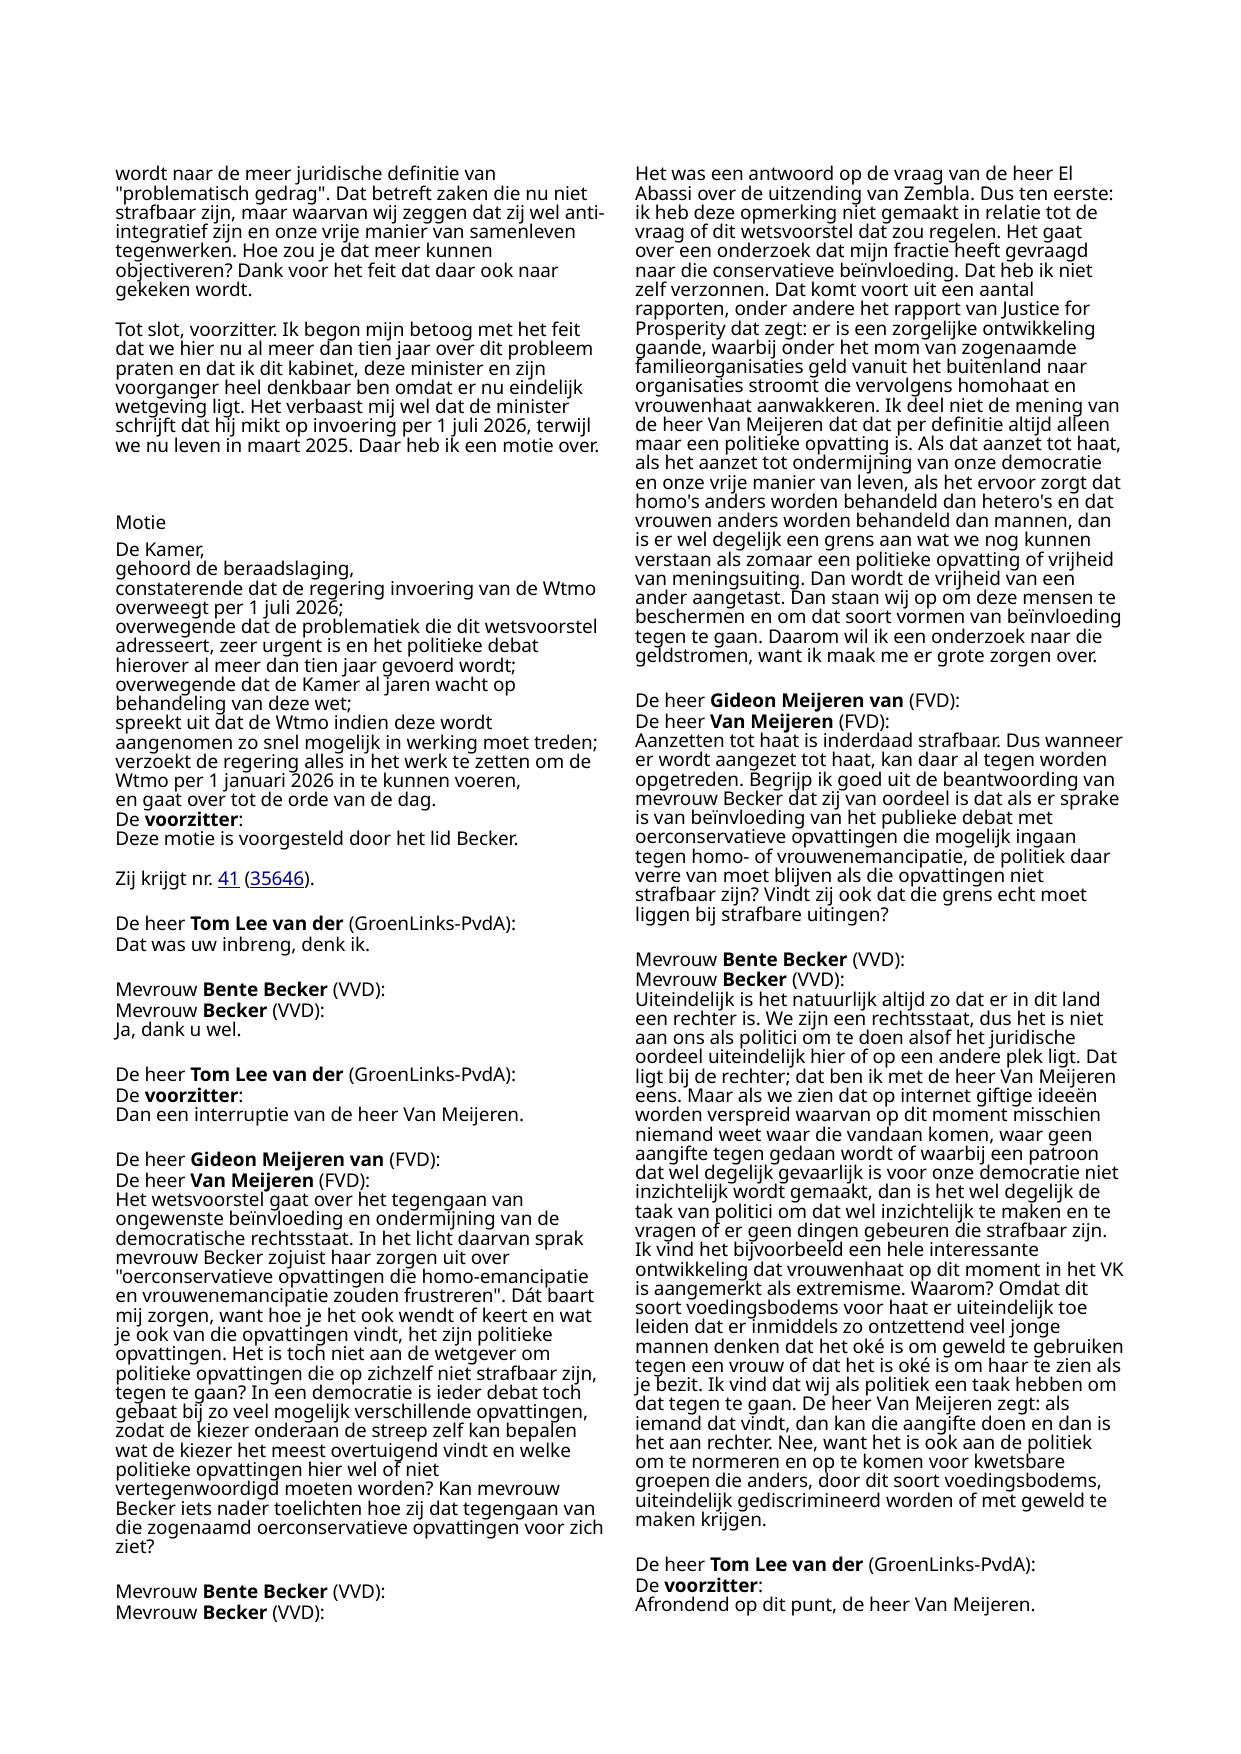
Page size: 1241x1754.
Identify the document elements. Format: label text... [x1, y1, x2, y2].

text Mevrouw Becker (VVD): [115, 1002, 605, 1021]
text verzoekt de regering alles in het werk te zetten om de Wtmo per 1 januari 2026 in te kunnen voeren, [115, 753, 605, 791]
text Mevrouw Becker (VVD): [635, 971, 1125, 991]
text De heer Gideon Meijeren van (FVD): [115, 1146, 605, 1172]
text Mevrouw Bente Becker (VVD): [635, 946, 1125, 971]
text De voorzitter: [115, 811, 605, 830]
text Uiteindelijk is het natuurlijk altijd zo dat er in dit land een rechter is. We zijn een rechtsstaat, dus het is niet aan ons als politici om te doen alsof het juridische oordeel uiteindelijk hier of op een andere plek ligt. Dat ligt bij de rechter; dat ben ik met de heer Van Meijeren eens. Maar als we zien dat op internet giftige ideeën worden verspreid waarvan op dit moment misschien niemand weet waar die vandaan komen, waar geen aangifte tegen gedaan wordt of waarbij een patroon dat wel degelijk gevaarlijk is voor onze democratie niet inzichtelijk wordt gemaakt, dan is het wel degelijk de taak van politici om dat wel inzichtelijk te maken en te vragen of er geen dingen gebeuren die strafbaar zijn. Ik vind het bijvoorbeeld een hele interessante ontwikkeling dat vrouwenhaat op dit moment in het VK is aangemerkt als extremisme. Waarom? Omdat dit soort voedingsbodems voor haat er uiteindelijk toe leiden dat er inmiddels zo ontzettend veel jonge mannen denken dat het oké is om geweld te gebruiken tegen een vrouw of dat het is oké is om haar te zien als je bezit. Ik vind dat wij als politiek een taak hebben om dat tegen te gaan. De heer Van Meijeren zegt: als iemand dat vindt, dan kan die aangifte doen en dan is het aan rechter. Nee, want het is ook aan de politiek om te normeren en op te komen voor kwetsbare groepen die anders, door dit soort voedingsbodems, uiteindelijk gediscrimineerd worden of met geweld te maken krijgen. [635, 991, 1125, 1530]
text De voorzitter: [115, 1087, 605, 1106]
text overwegende dat de Kamer al jaren wacht op behandeling van deze wet; [115, 676, 605, 714]
text Motie [115, 509, 605, 535]
text Deze motie is voorgesteld door het lid Becker. [115, 830, 605, 849]
text Mevrouw Becker (VVD): [115, 1604, 605, 1623]
text De heer Van Meijeren (FVD): [115, 1172, 605, 1191]
text Dat was uw inbreng, denk ik. [115, 936, 605, 955]
text Het wetsvoorstel gaat over het tegengaan van ongewenste beïnvloeding en ondermijning van de democratische rechtsstaat. In het licht daarvan sprak mevrouw Becker zojuist haar zorgen uit over "oerconservatieve opvattingen die homo-emancipatie en vrouwenemancipatie zouden frustreren". Dát baart mij zorgen, want hoe je het ook wendt of keert en wat je ook van die opvattingen vindt, het zijn politieke opvattingen. Het is toch niet aan de wetgever om politieke opvattingen die op zichzelf niet strafbaar zijn, tegen te gaan? In een democratie is ieder debat toch gebaat bij zo veel mogelijk verschillende opvattingen, zodat de kiezer onderaan de streep zelf kan bepalen wat de kiezer het meest overtuigend vindt en welke politieke opvattingen hier wel of niet vertegenwoordigd moeten worden? Kan mevrouw Becker iets nader toelichten hoe zij dat tegengaan van die zogenaamd oerconservatieve opvattingen voor zich ziet? [115, 1191, 605, 1557]
text gehoord de beraadslaging, [115, 560, 605, 579]
text De heer Gideon Meijeren van (FVD): [635, 687, 1125, 713]
text Aanzetten tot haat is inderdaad strafbaar. Dus wanneer er wordt aangezet tot haat, kan daar al tegen worden opgetreden. Begrijp ik goed uit de beantwoording van mevrouw Becker dat zij van oordeel is dat als er sprake is van beïnvloeding van het publieke debat met oerconservatieve opvattingen die mogelijk ingaan tegen homo- of vrouwenemancipatie, de politiek daar verre van moet blijven als die opvattingen niet strafbaar zijn? Vindt zij ook dat die grens echt moet liggen bij strafbare uitingen? [635, 732, 1125, 925]
text Mevrouw Bente Becker (VVD): [115, 1578, 605, 1604]
text overwegende dat de problematiek die dit wetsvoorstel adresseert, zeer urgent is en het politieke debat hierover al meer dan tien jaar gevoerd wordt; [115, 618, 605, 676]
text Zij krijgt nr. 41 (35646). [115, 870, 605, 889]
text De heer Tom Lee van der (GroenLinks-PvdA): [115, 910, 605, 936]
text Dan een interruptie van de heer Van Meijeren. [115, 1106, 605, 1125]
text constaterende dat de regering invoering van de Wtmo overweegt per 1 juli 2026; [115, 579, 605, 618]
text spreekt uit dat de Wtmo indien deze wordt aangenomen zo snel mogelijk in werking moet treden; [115, 714, 605, 753]
text De voorzitter: [635, 1577, 1125, 1596]
text wordt naar de meer juridische definitie van "problematisch gedrag". Dat betreft zaken die nu niet strafbaar zijn, maar waarvan wij zeggen dat zij wel anti-integratief zijn en onze vrije manier van samenleven tegenwerken. Hoe zou je dat meer kunnen objectiveren? Dank voor het feit dat daar ook naar gekeken wordt. [115, 165, 605, 300]
text De heer Van Meijeren (FVD): [635, 713, 1125, 732]
text Mevrouw Bente Becker (VVD): [115, 976, 605, 1002]
text en gaat over tot de orde van de dag. [115, 791, 605, 811]
text Het was een antwoord op de vraag van de heer El Abassi over de uitzending van Zembla. Dus ten eerste: ik heb deze opmerking niet gemaakt in relatie tot de vraag of dit wetsvoorstel dat zou regelen. Het gaat over een onderzoek dat mijn fractie heeft gevraagd naar die conservatieve beïnvloeding. Dat heb ik niet zelf verzonnen. Dat komt voort uit een aantal rapporten, onder andere het rapport van Justice for Prosperity dat zegt: er is een zorgelijke ontwikkeling gaande, waarbij onder het mom van zogenaamde familieorganisaties geld vanuit het buitenland naar organisaties stroomt die vervolgens homohaat en vrouwenhaat aanwakkeren. Ik deel niet de mening van de heer Van Meijeren dat dat per definitie altijd alleen maar een politieke opvatting is. Als dat aanzet tot haat, als het aanzet tot ondermijning van onze democratie en onze vrije manier van leven, als het ervoor zorgt dat homo's anders worden behandeld dan hetero's en dat vrouwen anders worden behandeld dan mannen, dan is er wel degelijk een grens aan wat we nog kunnen verstaan als zomaar een politieke opvatting of vrijheid van meningsuiting. Dan wordt de vrijheid van een ander aangetast. Dan staan wij op om deze mensen te beschermen en om dat soort vormen van beïnvloeding tegen te gaan. Daarom wil ik een onderzoek naar die geldstromen, want ik maak me er grote zorgen over. [635, 165, 1125, 666]
text Afrondend op dit punt, de heer Van Meijeren. [635, 1596, 1125, 1615]
text De Kamer, [115, 541, 605, 560]
text De heer Tom Lee van der (GroenLinks-PvdA): [635, 1551, 1125, 1577]
text Ja, dank u wel. [115, 1021, 605, 1040]
text Tot slot, voorzitter. Ik begon mijn betoog met het feit dat we hier nu al meer dan tien jaar over dit probleem praten en dat ik dit kabinet, deze minister en zijn voorganger heel denkbaar ben omdat er nu eindelijk wetgeving ligt. Het verbaast mij wel dat de minister schrijft dat hij mikt op invoering per 1 juli 2026, terwijl we nu leven in maart 2025. Daar heb ik een motie over. [115, 321, 605, 456]
text De heer Tom Lee van der (GroenLinks-PvdA): [115, 1061, 605, 1087]
